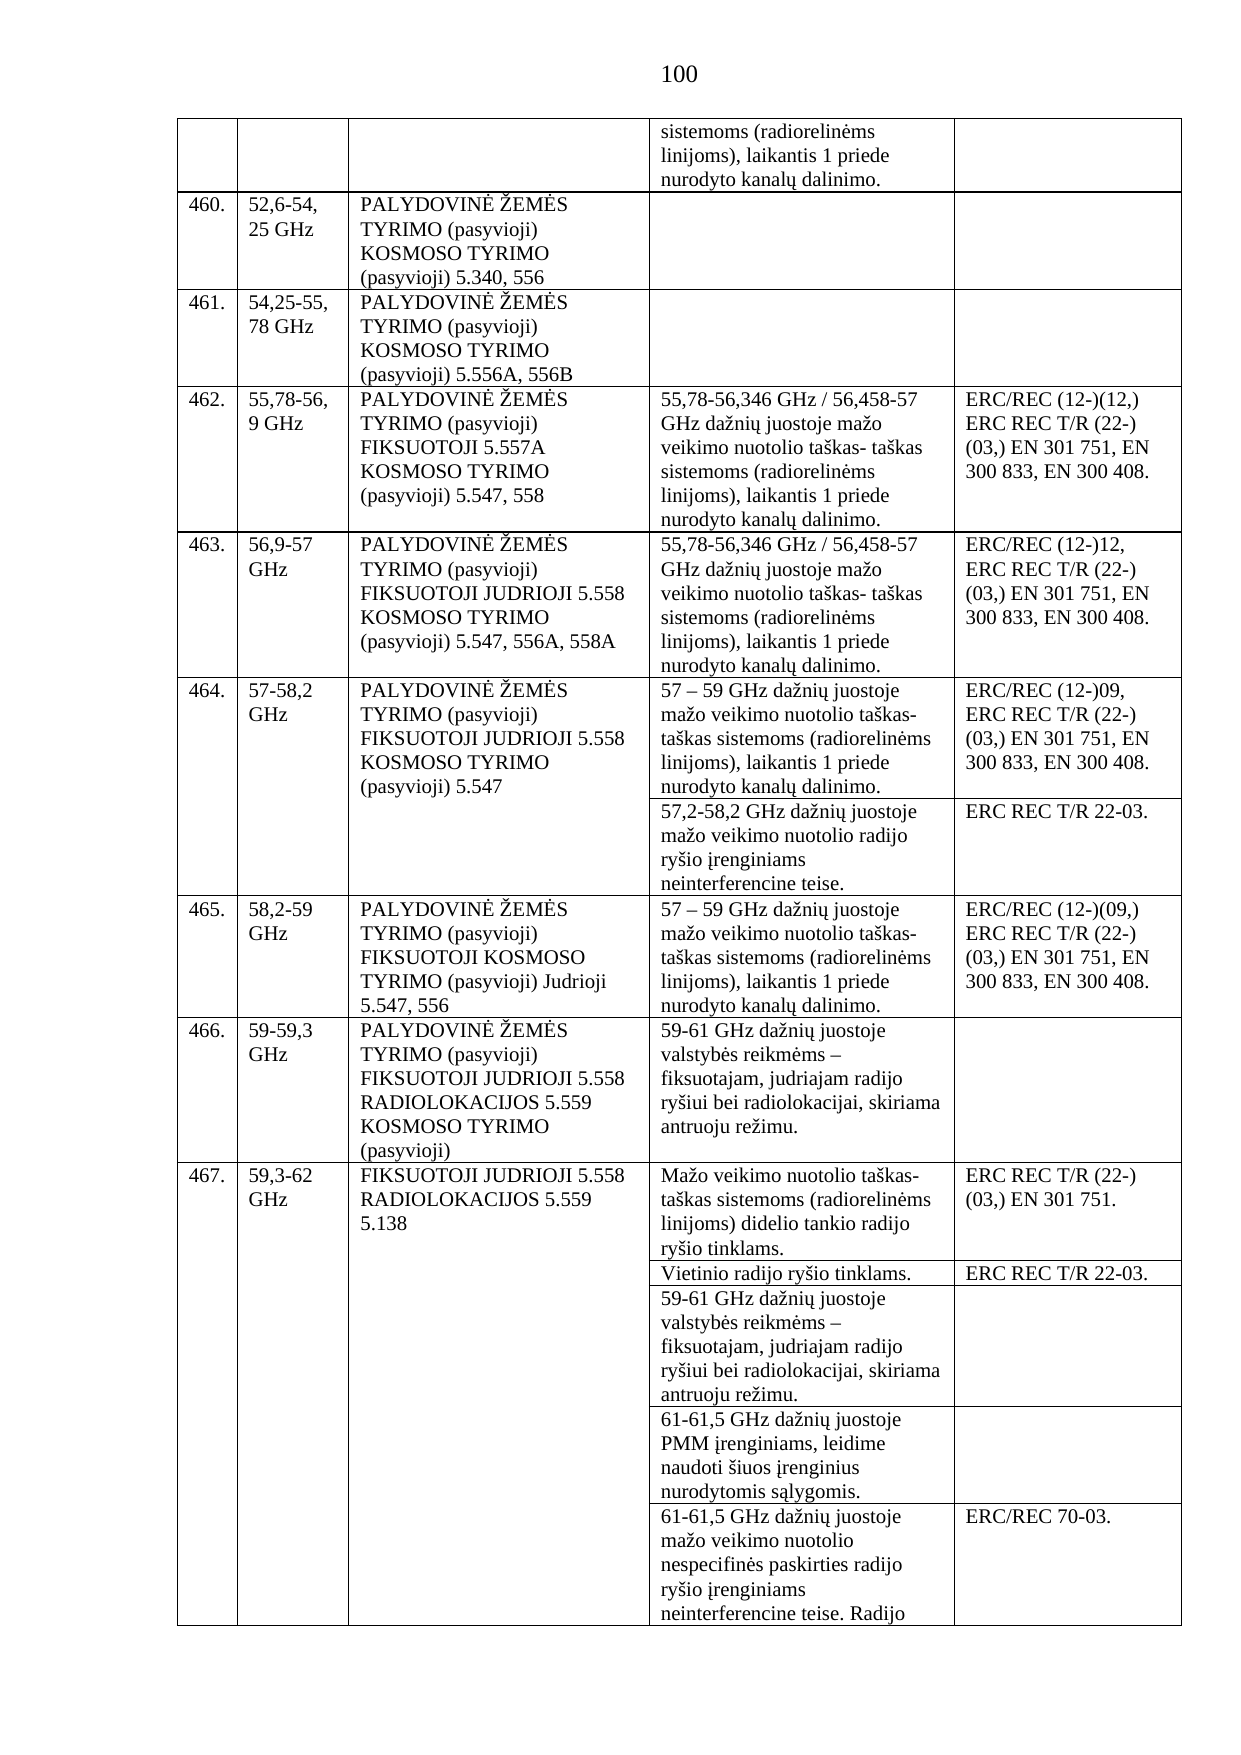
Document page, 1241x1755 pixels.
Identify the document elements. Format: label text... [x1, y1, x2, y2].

table_cell PALYDOVINĖ ŽEMĖS TYRIMO (pasyvioji) FIKSUOTOJI JUDRIOJI 5.558 RADIOLOKACIJOS 5.559 KOSMOSO TYRIMO (pasyvioji) [349, 1018, 649, 1162]
table_cell [955, 290, 1181, 386]
table_cell ERC/REC (12-)(09,) ERC REC T/R (22-) (03,) EN 301 751, EN 300 833, EN 300 408. [955, 896, 1181, 1017]
table_cell [955, 1286, 1181, 1406]
table_cell [955, 1018, 1181, 1162]
table_cell ERC/REC (12-)12, ERC REC T/R (22-) (03,) EN 301 751, EN 300 833, EN 300 408. [955, 533, 1181, 677]
table_cell PALYDOVINĖ ŽEMĖS TYRIMO (pasyvioji) FIKSUOTOJI JUDRIOJI 5.558 KOSMOSO TYRIMO (pasyvioji) 5.547 [349, 678, 649, 895]
table_cell 464. [178, 678, 237, 895]
table_cell 466. [178, 1018, 237, 1162]
table_cell [955, 193, 1181, 289]
table_cell PALYDOVINĖ ŽEMĖS TYRIMO (pasyvioji) FIKSUOTOJI 5.557A KOSMOSO TYRIMO (pasyvioji) 5.547, 558 [349, 387, 649, 531]
table_cell [178, 119, 237, 191]
table_cell 467. [178, 1163, 237, 1624]
table_cell 463. [178, 533, 237, 677]
table_cell PALYDOVINĖ ŽEMĖS TYRIMO (pasyvioji) KOSMOSO TYRIMO (pasyvioji) 5.340, 556 [349, 193, 649, 289]
table_cell 59-59,3 GHz [238, 1018, 348, 1162]
table_cell ERC/REC (12-)(12,) ERC REC T/R (22-) (03,) EN 301 751, EN 300 833, EN 300 408. [955, 387, 1181, 531]
table_cell ERC REC T/R 22-03. [955, 1261, 1181, 1284]
table_cell 57 – 59 GHz dažnių juostoje mažo veikimo nuotolio taškas- taškas sistemoms (radiorelinėms linijoms), laikantis 1 priede nurodyto kanalų dalinimo. [650, 678, 954, 798]
table_cell 55,78-56,346 GHz / 56,458-57 GHz dažnių juostoje mažo veikimo nuotolio taškas- taškas sistemoms (radiorelinėms linijoms), laikantis 1 priede nurodyto kanalų dalinimo. [650, 533, 954, 677]
table_cell 55,78-56, 9 GHz [238, 387, 348, 531]
table_cell 460. [178, 193, 237, 289]
table_cell 52,6-54, 25 GHz [238, 193, 348, 289]
table_cell [238, 119, 348, 191]
table_cell 61-61,5 GHz dažnių juostoje mažo veikimo nuotolio nespecifinės paskirties radijo ryšio įrenginiams neinterferencine teise. Radijo [650, 1504, 954, 1624]
table_cell ERC/REC 70-03. [955, 1504, 1181, 1624]
table_cell sistemoms (radiorelinėms linijoms), laikantis 1 priede nurodyto kanalų dalinimo. [650, 119, 954, 191]
table_cell PALYDOVINĖ ŽEMĖS TYRIMO (pasyvioji) FIKSUOTOJI KOSMOSO TYRIMO (pasyvioji) Judrioji 5.547, 556 [349, 896, 649, 1017]
table_cell 57-58,2 GHz [238, 678, 348, 895]
table_cell [650, 193, 954, 289]
table_cell ERC REC T/R (22-) (03,) EN 301 751. [955, 1163, 1181, 1259]
table_cell [650, 290, 954, 386]
table_cell 59,3-62 GHz [238, 1163, 348, 1624]
table_cell 61-61,5 GHz dažnių juostoje PMM įrenginiams, leidime naudoti šiuos įrenginius nurodytomis sąlygomis. [650, 1407, 954, 1503]
table_cell ERC/REC (12-)09, ERC REC T/R (22-) (03,) EN 301 751, EN 300 833, EN 300 408. [955, 678, 1181, 798]
table_cell Vietinio radijo ryšio tinklams. [650, 1261, 954, 1284]
table_cell 462. [178, 387, 237, 531]
table_cell 59-61 GHz dažnių juostoje valstybės reikmėms – fiksuotajam, judriajam radijo ryšiui bei radiolokacijai, skiriama antruoju režimu. [650, 1286, 954, 1406]
table_cell 57,2-58,2 GHz dažnių juostoje mažo veikimo nuotolio radijo ryšio įrenginiams neinterferencine teise. [650, 799, 954, 895]
table_cell 57 – 59 GHz dažnių juostoje mažo veikimo nuotolio taškas- taškas sistemoms (radiorelinėms linijoms), laikantis 1 priede nurodyto kanalų dalinimo. [650, 896, 954, 1017]
table_cell Mažo veikimo nuotolio taškas-taškas sistemoms (radiorelinėms linijoms) didelio tankio radijo ryšio tinklams. [650, 1163, 954, 1259]
table_cell [955, 119, 1181, 191]
table_cell 461. [178, 290, 237, 386]
table_cell PALYDOVINĖ ŽEMĖS TYRIMO (pasyvioji) KOSMOSO TYRIMO (pasyvioji) 5.556A, 556B [349, 290, 649, 386]
table_cell FIKSUOTOJI JUDRIOJI 5.558 RADIOLOKACIJOS 5.559 5.138 [349, 1163, 649, 1624]
table_cell 59-61 GHz dažnių juostoje valstybės reikmėms – fiksuotajam, judriajam radijo ryšiui bei radiolokacijai, skiriama antruoju režimu. [650, 1018, 954, 1162]
table_cell 58,2-59 GHz [238, 896, 348, 1017]
table_cell 465. [178, 896, 237, 1017]
table_cell ERC REC T/R 22-03. [955, 799, 1181, 895]
table_cell 56,9-57 GHz [238, 533, 348, 677]
table_cell PALYDOVINĖ ŽEMĖS TYRIMO (pasyvioji) FIKSUOTOJI JUDRIOJI 5.558 KOSMOSO TYRIMO (pasyvioji) 5.547, 556A, 558A [349, 533, 649, 677]
table_cell [349, 119, 649, 191]
table_cell [955, 1407, 1181, 1503]
table_cell 54,25-55, 78 GHz [238, 290, 348, 386]
table_cell 55,78-56,346 GHz / 56,458-57 GHz dažnių juostoje mažo veikimo nuotolio taškas- taškas sistemoms (radiorelinėms linijoms), laikantis 1 priede nurodyto kanalų dalinimo. [650, 387, 954, 531]
